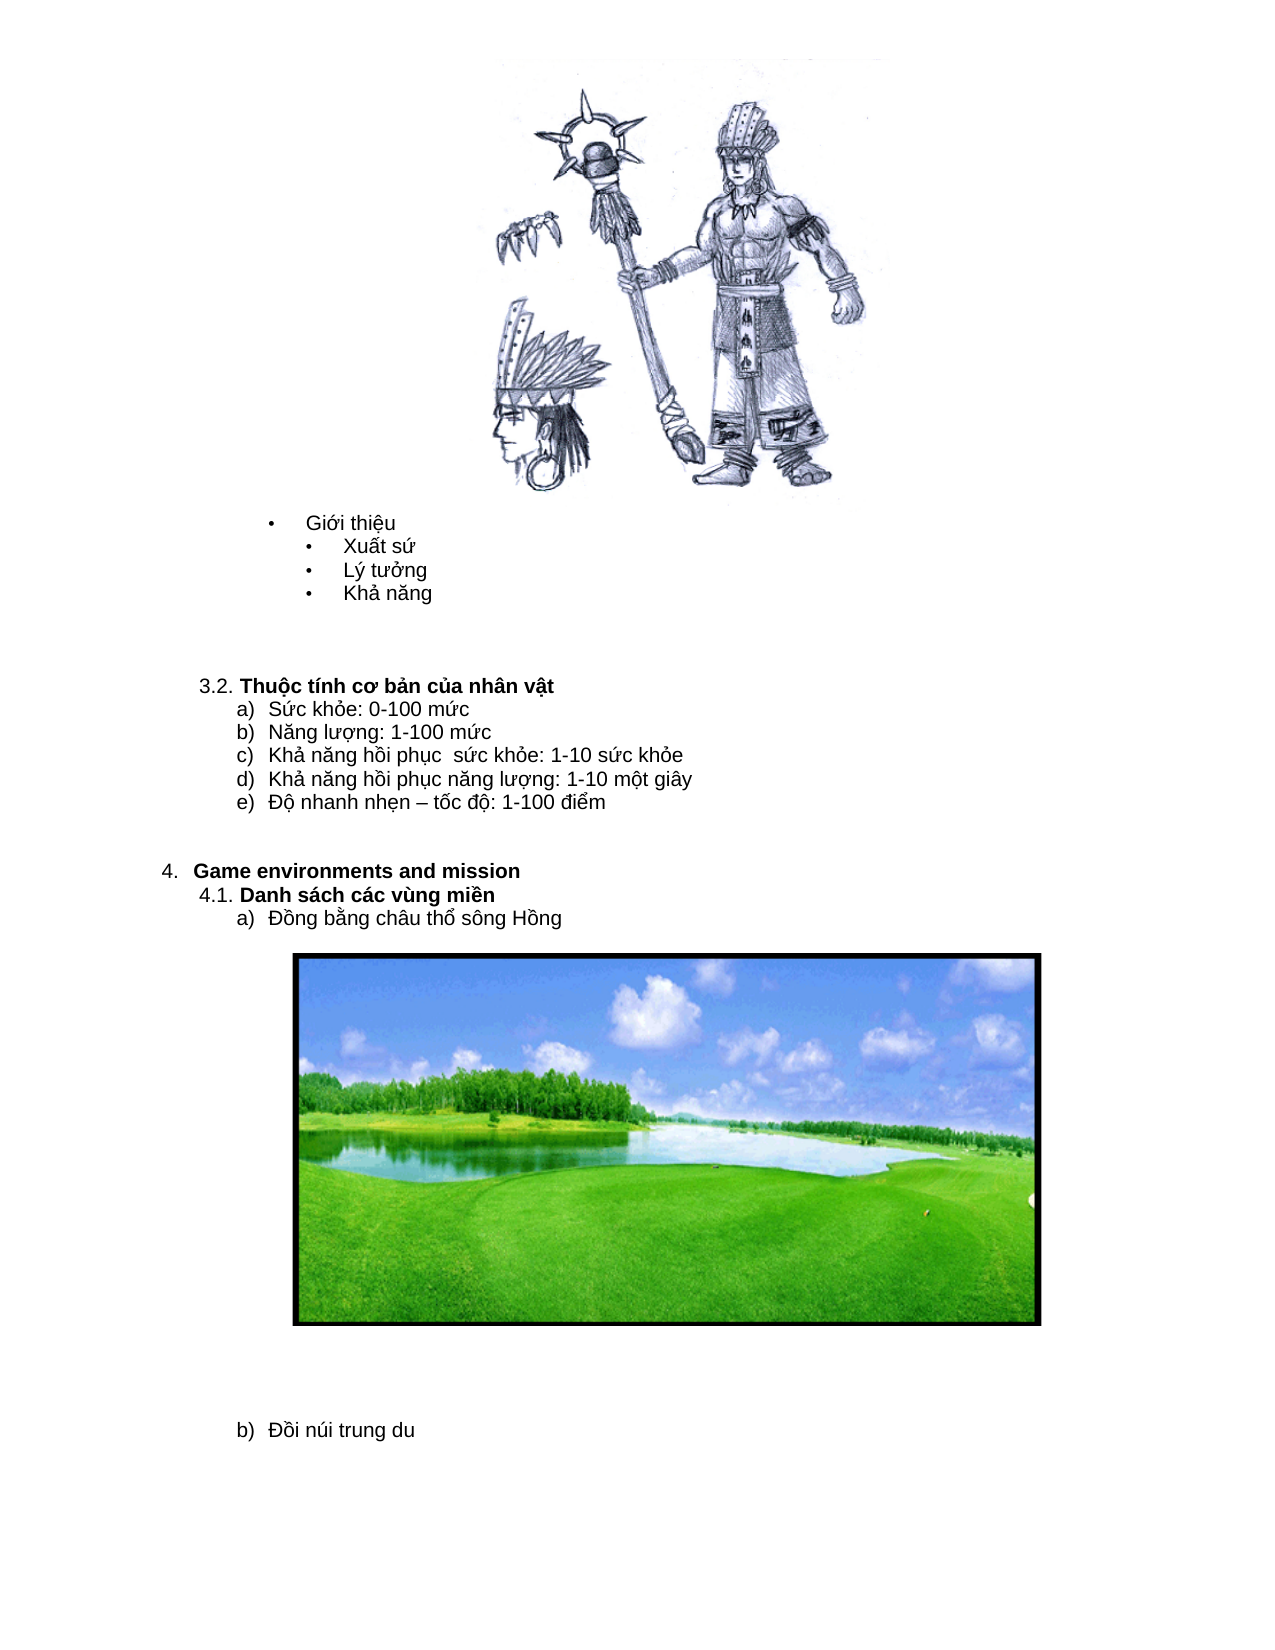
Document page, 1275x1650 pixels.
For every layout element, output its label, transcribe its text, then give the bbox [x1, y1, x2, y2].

list Game environments and mission [156, 860, 1216, 883]
list Xuất sứ [306, 535, 1216, 558]
list Đồng bằng châu thổ sông Hồng [231, 907, 1216, 930]
list Khả năng hồi phục sức khỏe: 1-10 sức khỏe [231, 744, 1216, 767]
list Khả năng hồi phục năng lượng: 1-10 một giây [231, 767, 1216, 790]
list Lý tưởng [306, 558, 1216, 581]
list Danh sách các vùng miền [193, 883, 1216, 907]
list Thuộc tính cơ bản của nhân vật [193, 674, 1216, 697]
list Khả năng [306, 581, 1216, 604]
list Năng lượng: 1-100 mức [231, 721, 1216, 744]
list Đồi núi trung du [231, 1418, 1216, 1442]
list Giới thiệu [268, 59, 1216, 535]
list Độ nhanh nhẹn – tốc độ: 1-100 điểm [231, 790, 1216, 814]
list Sức khỏe: 0-100 mức [231, 697, 1216, 721]
